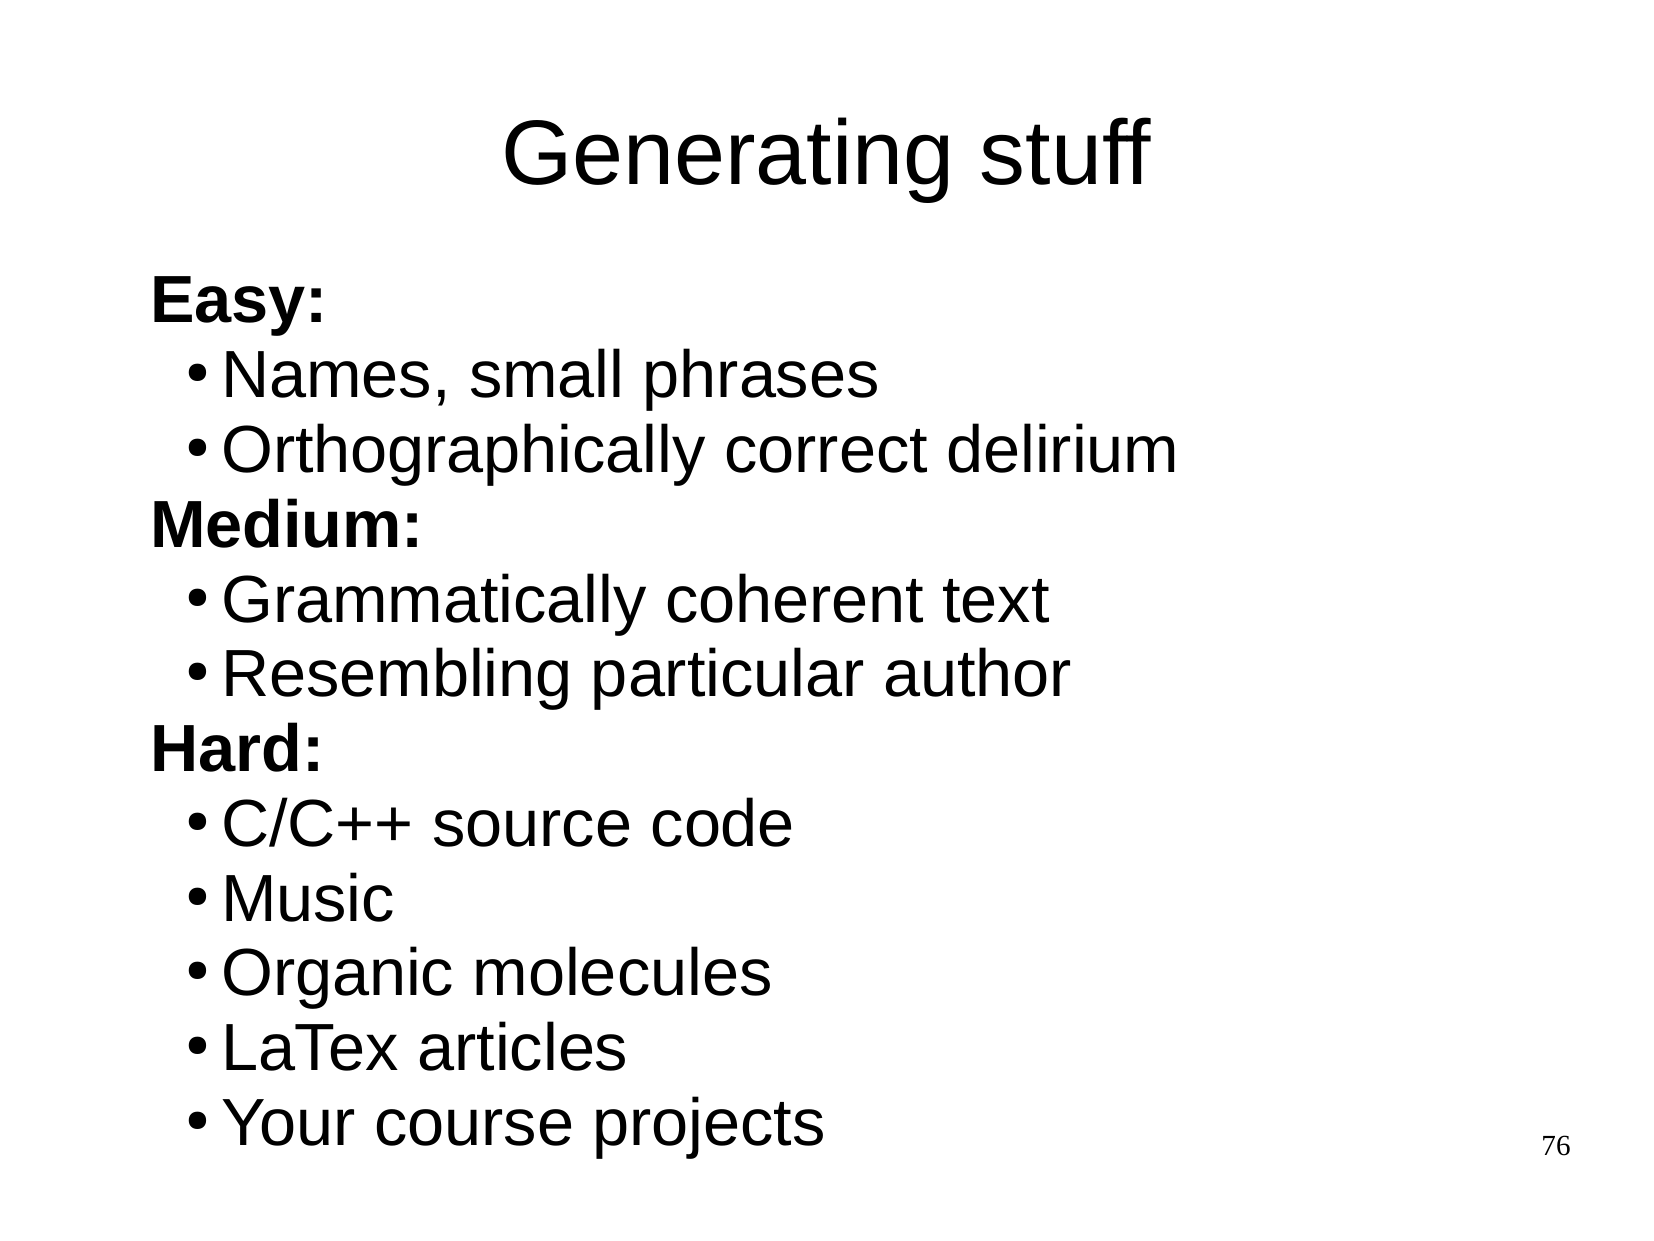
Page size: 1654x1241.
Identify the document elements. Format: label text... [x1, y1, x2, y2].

title Generating stuff [82, 49, 1571, 257]
text_box Easy: Names, small phrases Orthographically correct delirium Medium: Grammatically coherent text Resembling particular author Hard: C/C++ source code Music Organic molecules LaTex articles Your course projects [135, 255, 1517, 1241]
